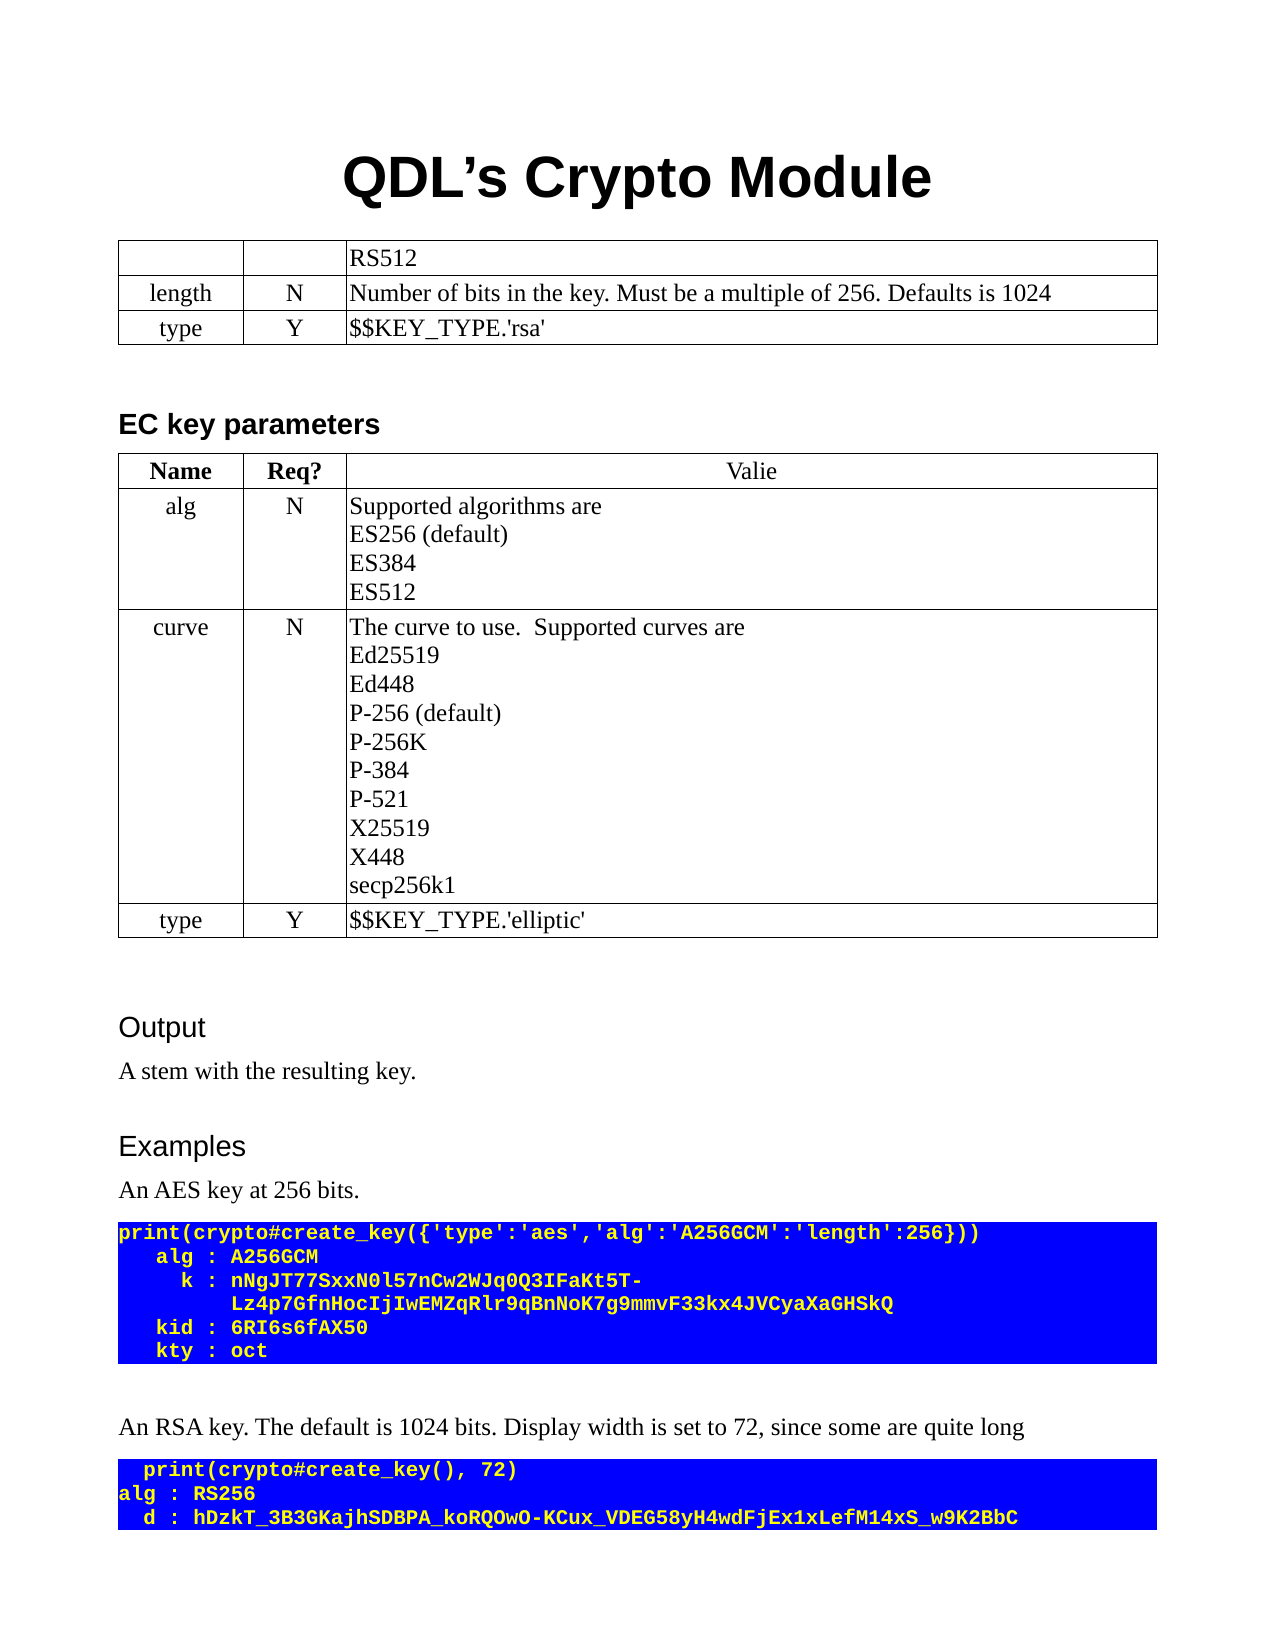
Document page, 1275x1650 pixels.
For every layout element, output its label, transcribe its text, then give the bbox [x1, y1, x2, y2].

text print(crypto#create_key({'type':'aes','alg':'A256GCM':'length':256})) [118, 1222, 1157, 1246]
table_cell alg [119, 489, 243, 609]
subtitle Examples [118, 1129, 1157, 1162]
table_cell [119, 241, 243, 274]
table_cell $$KEY_TYPE.'rsa' [347, 311, 1157, 344]
text d : hDzkT_3B3GKajhSDBPA_koRQOwO-KCux_VDEG58yH4wdFjEx1xLefM14xS_w9K2BbC [118, 1507, 1157, 1530]
table_cell N [244, 489, 346, 609]
table_header Req? [244, 454, 346, 488]
table_cell type [119, 904, 243, 937]
text alg : RS256 [118, 1483, 1157, 1507]
text An AES key at 256 bits. [118, 1175, 1157, 1203]
subtitle EC key parameters [118, 407, 1157, 440]
table_cell Y [244, 904, 346, 937]
table_header Name [119, 454, 243, 488]
table_header Valie [347, 454, 1157, 488]
text kty : oct [118, 1341, 1157, 1364]
text print(crypto#create_key(), 72) [118, 1459, 1157, 1483]
text An RSA key. The default is 1024 bits. Display width is set to 72, since some are quite long [118, 1412, 1157, 1441]
table_cell N [244, 276, 346, 309]
table_cell N [244, 610, 346, 902]
text k : nNgJT77SxxN0l57nCw2WJq0Q3IFaKt5T- Lz4p7GfnHocIjIwEMZqRlr9qBnNoK7g9mmvF33kx4JVCyaXaGHSkQ [118, 1269, 1157, 1317]
table_cell length [119, 276, 243, 309]
table_cell The curve to use. Supported curves are Ed25519 Ed448 P-256 (default) P-256K P-384 P-521 X25519 X448 secp256k1 [347, 610, 1157, 902]
table_cell curve [119, 610, 243, 902]
table_cell type [119, 311, 243, 344]
table_cell [244, 241, 346, 274]
subtitle Output [118, 1010, 1157, 1043]
table_cell Number of bits in the key. Must be a multiple of 256. Defaults is 1024 [347, 276, 1157, 309]
table_cell RS512 [347, 241, 1157, 274]
table_cell Y [244, 311, 346, 344]
table_cell Supported algorithms are ES256 (default) ES384 ES512 [347, 489, 1157, 609]
text A stem with the resulting key. [118, 1056, 1157, 1085]
table_cell $$KEY_TYPE.'elliptic' [347, 904, 1157, 937]
text kid : 6RI6s6fAX50 [118, 1317, 1157, 1341]
text alg : A256GCM [118, 1246, 1157, 1269]
